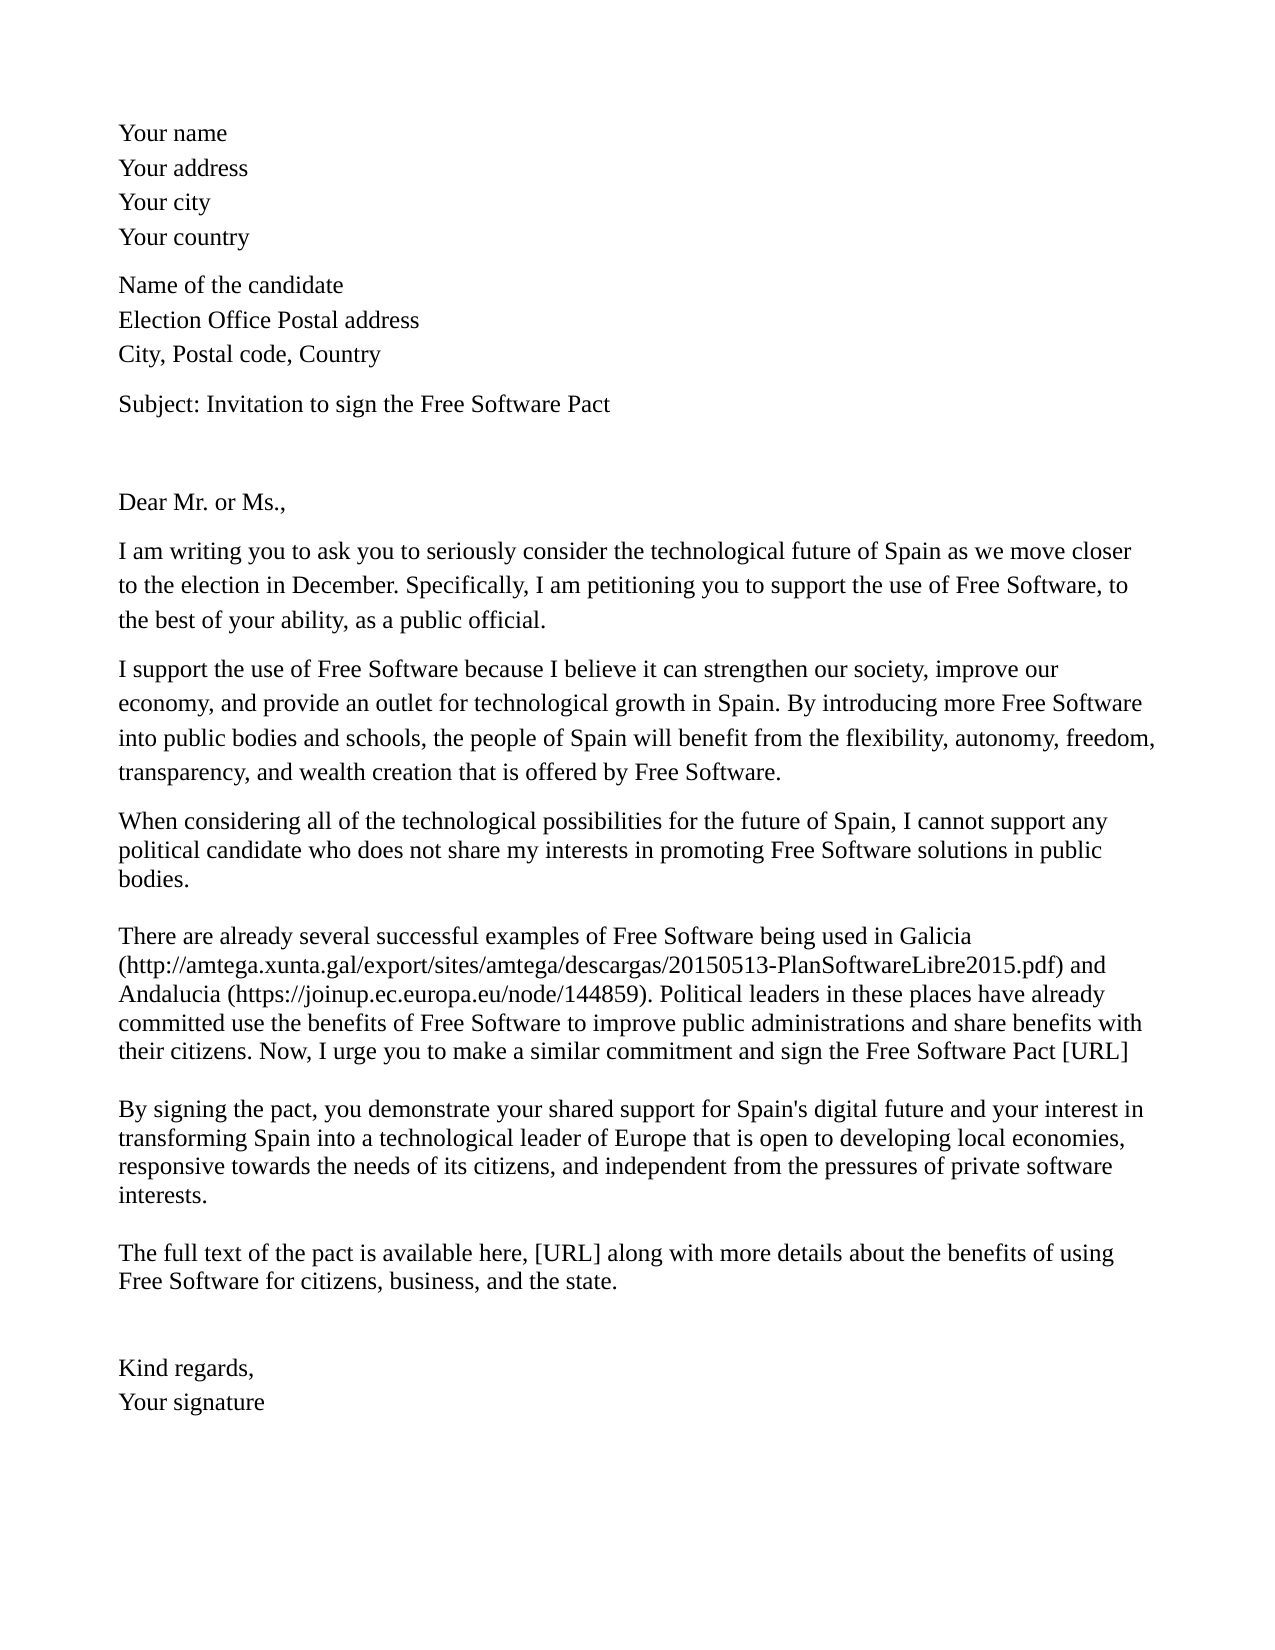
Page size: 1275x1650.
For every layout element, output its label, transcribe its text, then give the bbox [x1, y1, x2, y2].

text Your name Your address Your city Your country [118, 118, 1157, 250]
text Dear Mr. or Ms., [118, 487, 1157, 516]
text There are already several successful examples of Free Software being used in Galicia (http://amtega.xunta.gal/export/sites/amtega/descargas/20150513-PlanSoftwareLibre2015.pdf) and Andalucia (https://joinup.ec.europa.eu/node/144859). Political leaders in these places have already committed use the benefits of Free Software to improve public administrations and share benefits with their citizens. Now, I urge you to make a similar commitment and sign the Free Software Pact [URL] [118, 921, 1157, 1065]
text Subject: Invitation to sign the Free Software Pact [118, 389, 1157, 417]
text The full text of the pact is available here, [URL] along with more details about the benefits of using Free Software for citizens, business, and the state. [118, 1238, 1157, 1295]
text I support the use of Free Software because I believe it can strengthen our society, improve our economy, and provide an outlet for technological growth in Spain. By introducing more Free Software into public bodies and schools, the people of Spain will benefit from the flexibility, autonomy, freedom, transparency, and wealth creation that is offered by Free Software. [118, 654, 1157, 786]
text I am writing you to ask you to seriously consider the technological future of Spain as we move closer to the election in December. Specifically, I am petitioning you to support the use of Free Software, to the best of your ability, as a public official. [118, 536, 1157, 633]
text Kind regards, Your signature [118, 1353, 1157, 1416]
text When considering all of the technological possibilities for the future of Spain, I cannot support any political candidate who does not share my interests in promoting Free Software solutions in public bodies. [118, 806, 1157, 893]
text By signing the pact, you demonstrate your shared support for Spain's digital future and your interest in transforming Spain into a technological leader of Europe that is open to developing local economies, responsive towards the needs of its citizens, and independent from the pressures of private software interests. [118, 1094, 1157, 1209]
text Name of the candidate Election Office Postal address City, Postal code, Country [118, 271, 1157, 368]
